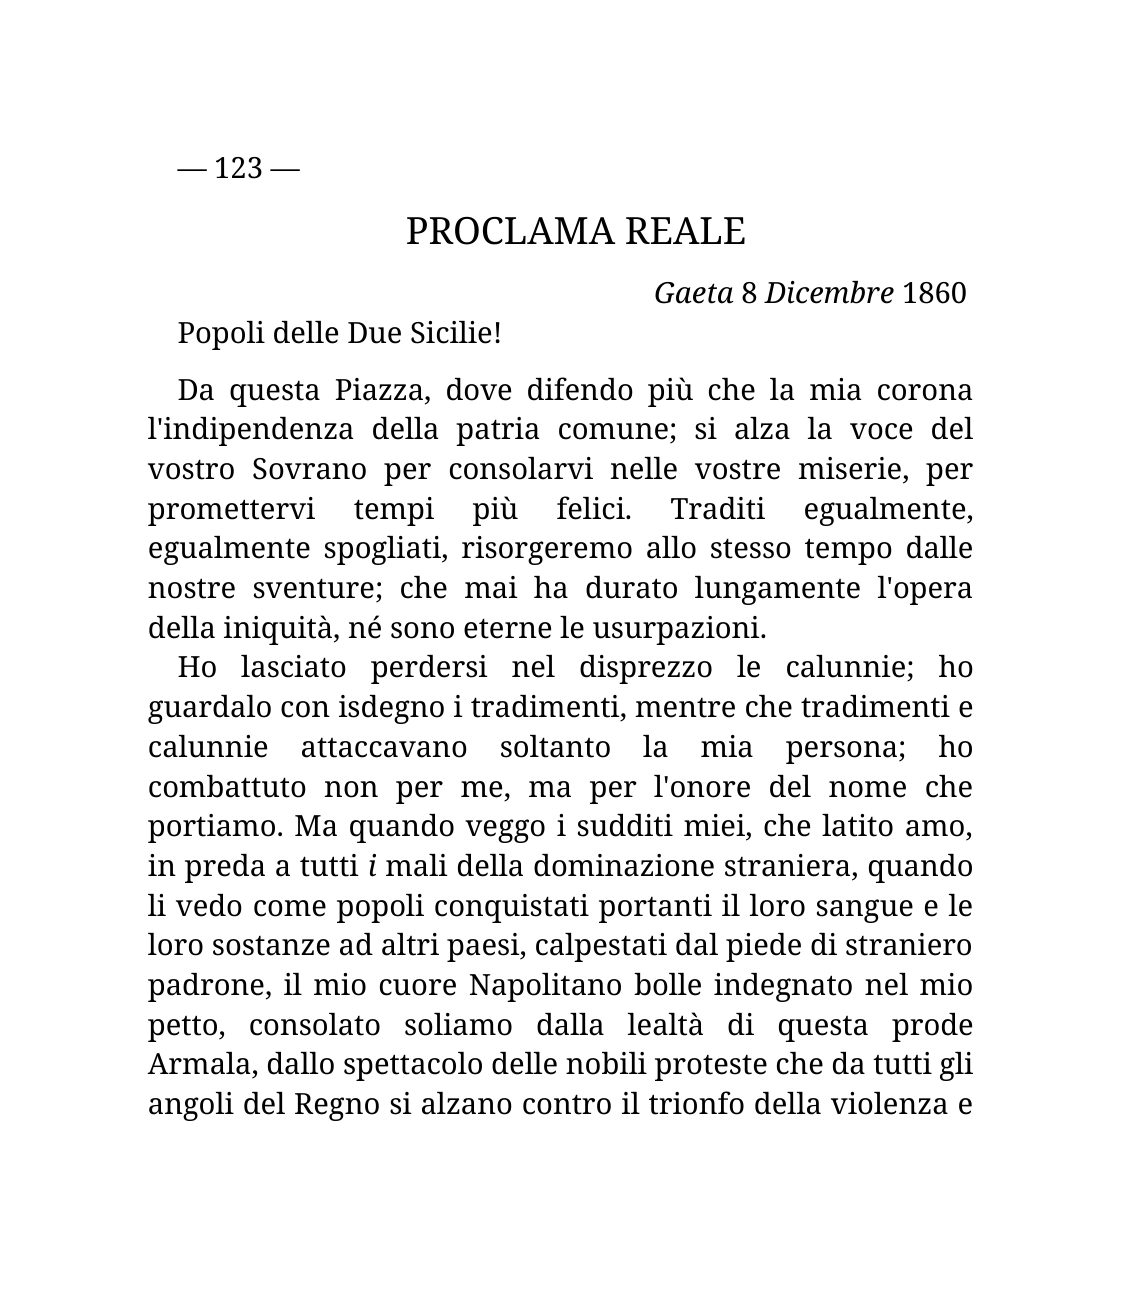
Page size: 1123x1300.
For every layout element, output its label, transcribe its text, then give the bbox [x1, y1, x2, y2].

text Popoli delle Due Sicilie! [148, 312, 974, 352]
text Gaeta 8 Dicembre 1860 [148, 272, 974, 312]
text — 123 — [148, 148, 974, 187]
text Da questa Piazza, dove difendo più che la mia corona l'indipendenza della patria comune; si alza la voce del vostro Sovrano per consolarvi nelle vostre miserie, per promettervi tempi più felici. Traditi egualmente, egualmente spogliati, risorgeremo allo stesso tempo dalle nostre sventure; che mai ha durato lungamente l'opera della iniquità, né sono eterne le usurpazioni. [148, 369, 974, 647]
text Ho lasciato perdersi nel disprezzo le calunnie; ho guardalo con isdegno i tradimenti, mentre che tradimenti e calunnie attaccavano soltanto la mia persona; ho combattuto non per me, ma per l'onore del nome che portiamo. Ma quando veggo i sudditi miei, che latito amo, in preda a tutti i mali della dominazione straniera, quando li vedo come popoli conquistati portanti il loro sangue e le loro sostanze ad altri paesi, calpestati dal piede di straniero padrone, il mio cuore Napolitano bolle indegnato nel mio petto, consolato soliamo dalla lealtà di questa prode Armala, dallo spettacolo delle nobili proteste che da tutti gli angoli del Regno si alzano contro il trionfo della violenza e [148, 647, 974, 1123]
text PROCLAMA REALE [148, 204, 974, 255]
